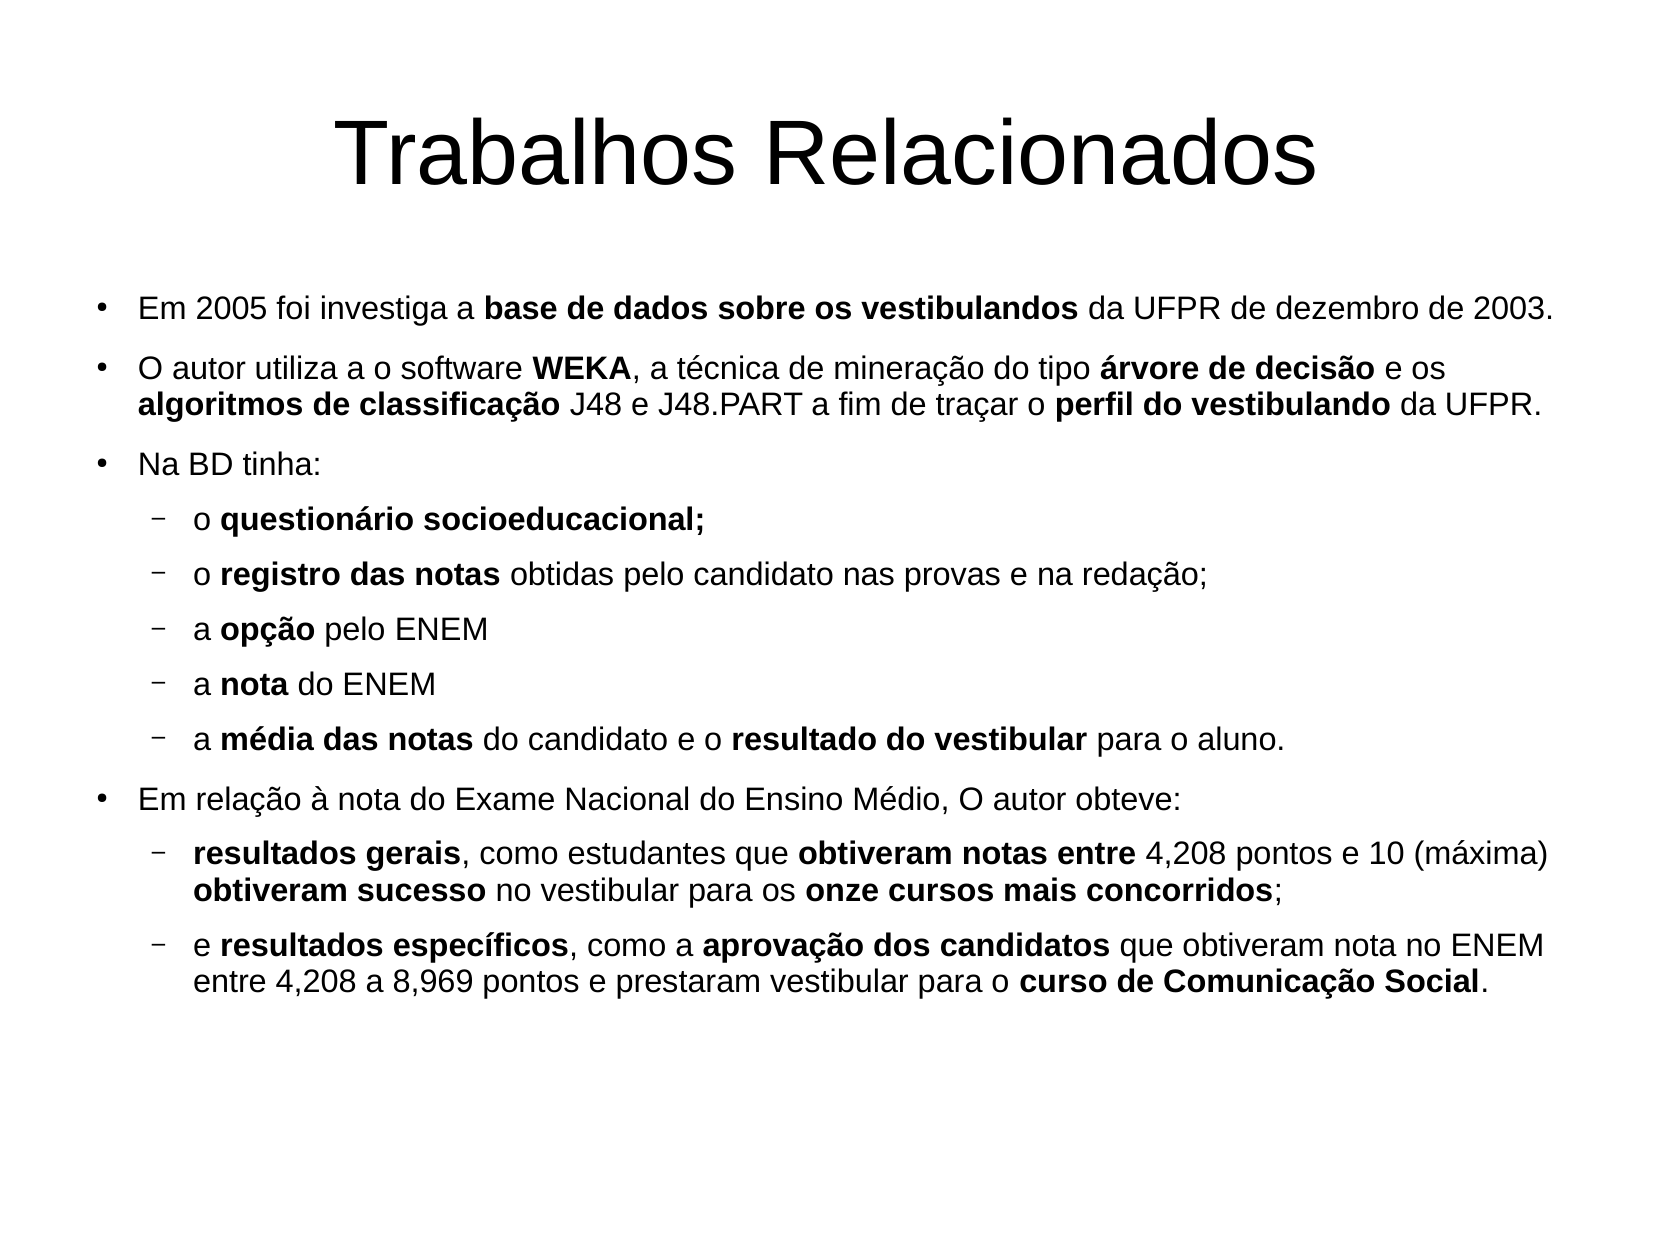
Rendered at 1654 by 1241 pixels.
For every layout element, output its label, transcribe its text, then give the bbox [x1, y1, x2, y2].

title Trabalhos Relacionados [82, 49, 1571, 257]
list Em 2005 foi investiga a base de dados sobre os vestibulandos da UFPR de dezembro de 2003. O autor utiliza a o software WEKA, a técnica de mineração do tipo árvore de decisão e os algoritmos de classificação J48 e J48.PART a fim de traçar o perfil do vestibulando da UFPR. Na BD tinha: o questionário socioeducacional; o registro das notas obtidas pelo candidato nas provas e na redação; a opção pelo ENEM a nota do ENEM a média das notas do candidato e o resultado do vestibular para o aluno. Em relação à nota do Exame Nacional do Ensino Médio, O autor obteve: resultados gerais, como estudantes que obtiveram notas entre 4,208 pontos e 10 (máxima) obtiveram sucesso no vestibular para os onze cursos mais concorridos; e resultados específicos, como a aprovação dos candidatos que obtiveram nota no ENEM entre 4,208 a 8,969 pontos e prestaram vestibular para o curso de Comunicação Social. [82, 290, 1571, 1010]
